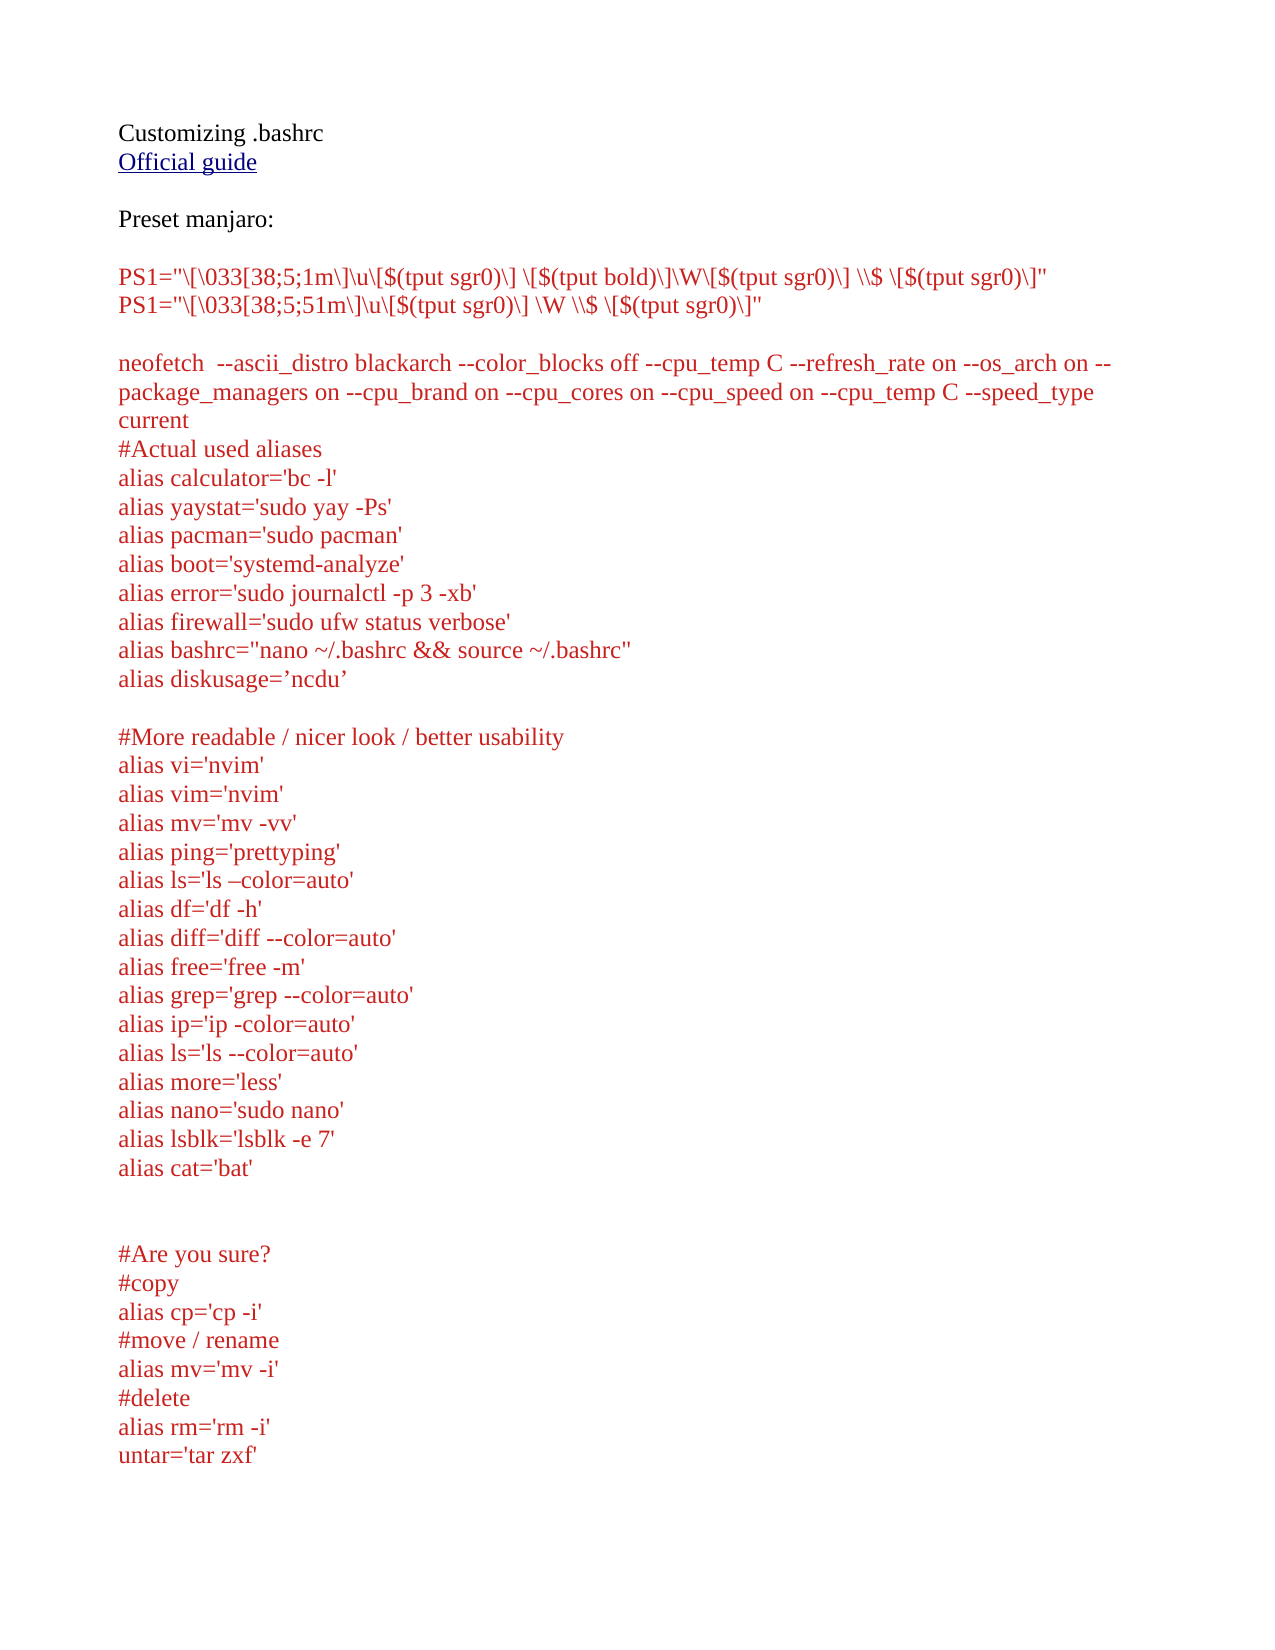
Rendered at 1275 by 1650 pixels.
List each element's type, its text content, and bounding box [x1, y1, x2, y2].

text alias mv='mv -vv' [118, 808, 1157, 837]
text alias rm='rm -i' [118, 1412, 1157, 1441]
text alias cat='bat' [118, 1153, 1157, 1182]
text alias ip='ip -color=auto' [118, 1009, 1157, 1038]
text alias ping='prettyping' [118, 837, 1157, 866]
text alias mv='mv -i' [118, 1354, 1157, 1383]
text alias diskusage=’ncdu’ [118, 664, 1157, 693]
text alias ls='ls –color=auto' [118, 866, 1157, 894]
text alias cp='cp -i' [118, 1297, 1157, 1326]
text alias calculator='bc -l' [118, 463, 1157, 492]
text alias lsblk='lsblk -e 7' [118, 1124, 1157, 1153]
text PS1="\[\033[38;5;1m\]\u\[$(tput sgr0)\] \[$(tput bold)\]\W\[$(tput sgr0)\] \\$ \[$(tput sgr0)\]" [118, 262, 1157, 291]
text Official guide [118, 147, 1157, 176]
text untar='tar zxf' [118, 1441, 1157, 1469]
text alias yaystat='sudo yay -Ps' [118, 492, 1157, 521]
text alias grep='grep --color=auto' [118, 981, 1157, 1009]
text Preset manjaro: [118, 204, 1157, 233]
text #delete [118, 1383, 1157, 1412]
text alias df='df -h' [118, 894, 1157, 923]
text alias diff='diff --color=auto' [118, 923, 1157, 952]
text alias bashrc="nano ~/.bashrc && source ~/.bashrc" [118, 636, 1157, 664]
text PS1="\[\033[38;5;51m\]\u\[$(tput sgr0)\] \W \\$ \[$(tput sgr0)\]" [118, 291, 1157, 319]
text alias pacman='sudo pacman' [118, 521, 1157, 549]
text alias firewall='sudo ufw status verbose' [118, 607, 1157, 636]
text #move / rename [118, 1326, 1157, 1354]
text alias ls='ls --color=auto' [118, 1038, 1157, 1067]
text alias error='sudo journalctl -p 3 -xb' [118, 578, 1157, 607]
text alias free='free -m' [118, 952, 1157, 981]
text alias nano='sudo nano' [118, 1096, 1157, 1124]
text alias more='less' [118, 1067, 1157, 1096]
text alias boot='systemd-analyze' [118, 549, 1157, 578]
text #Actual used aliases [118, 434, 1157, 463]
text alias vim='nvim' [118, 779, 1157, 808]
text #More readable / nicer look / better usability [118, 722, 1157, 751]
text alias vi='nvim' [118, 751, 1157, 779]
text Customizing .bashrc [118, 118, 1157, 147]
text neofetch --ascii_distro blackarch --color_blocks off --cpu_temp C --refresh_rate on --os_arch on --package_managers on --cpu_brand on --cpu_cores on --cpu_speed on --cpu_temp C --speed_type current [118, 348, 1157, 434]
text #copy [118, 1268, 1157, 1297]
text #Are you sure? [118, 1239, 1157, 1268]
